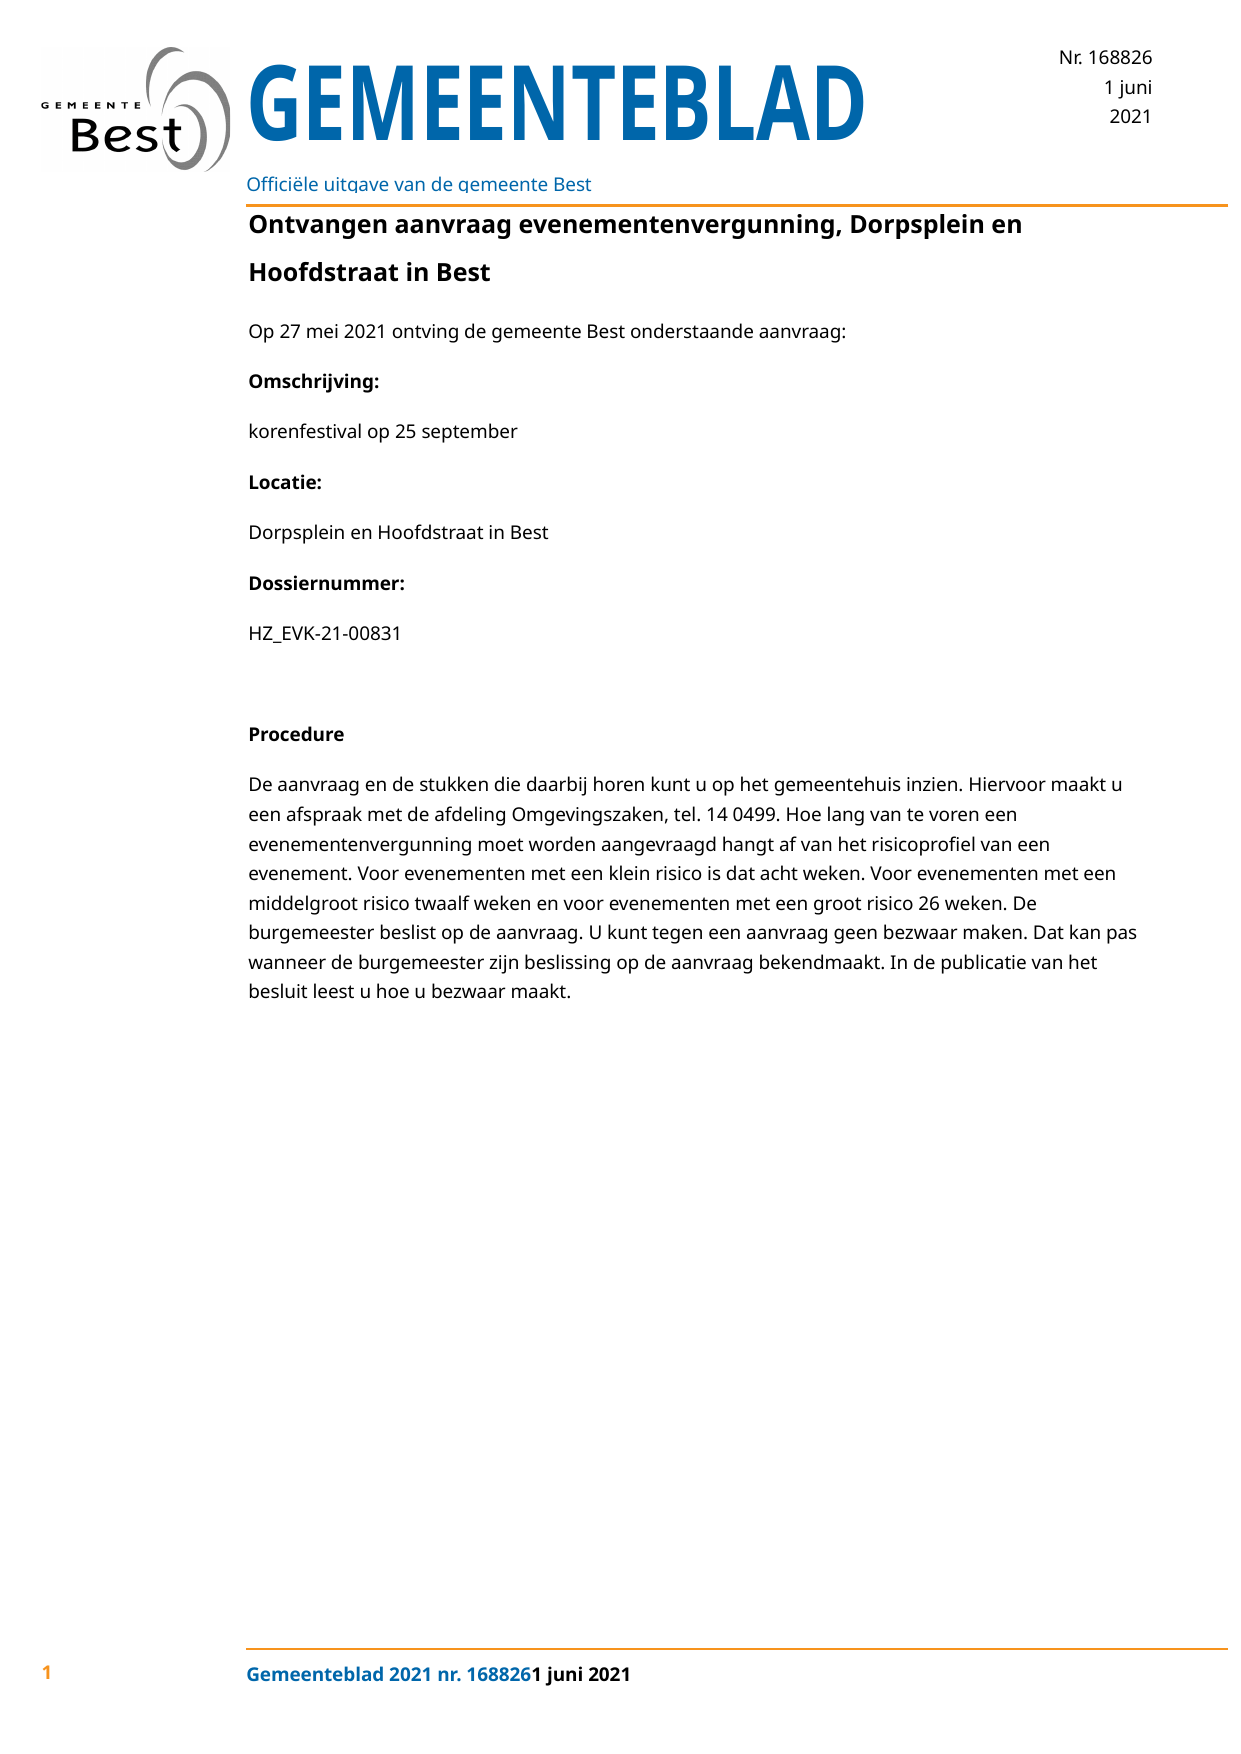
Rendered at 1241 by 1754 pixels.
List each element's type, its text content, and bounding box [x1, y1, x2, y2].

text Locatie: [248, 469, 1152, 495]
text Dorpsplein en Hoofdstraat in Best [248, 519, 1152, 545]
text Dossiernummer: [248, 570, 1152, 596]
text De aanvraag en de stukken die daarbij horen kunt u op het gemeentehuis inzien. Hiervoor maakt u een afspraak met de afdeling Omgevingszaken, tel. 14 0499. Hoe lang van te voren een evenementenvergunning moet worden aangevraagd hangt af van het risicoprofiel van een evenement. Voor evenementen met een klein risico is dat acht weken. Voor evenementen met een middelgroot risico twaalf weken en voor evenementen met een groot risico 26 weken. De burgemeester beslist op de aanvraag. U kunt tegen een aanvraag geen bezwaar maken. Dat kan pas wanneer de burgemeester zijn beslissing op de aanvraag bekendmaakt. In de publicatie van het besluit leest u hoe u bezwaar maakt. [248, 772, 1152, 1004]
text HZ_EVK-21-00831 [248, 620, 1152, 646]
text Omschrijving: [248, 368, 1152, 394]
text korenfestival op 25 september [248, 419, 1152, 444]
text Op 27 mei 2021 ontving de gemeente Best onderstaande aanvraag: [248, 318, 1152, 344]
picture [41, 47, 231, 172]
text Procedure [248, 721, 1152, 747]
text Ontvangen aanvraag evenementenvergunning, Dorpsplein en Hoofdstraat in Best [248, 207, 1152, 288]
